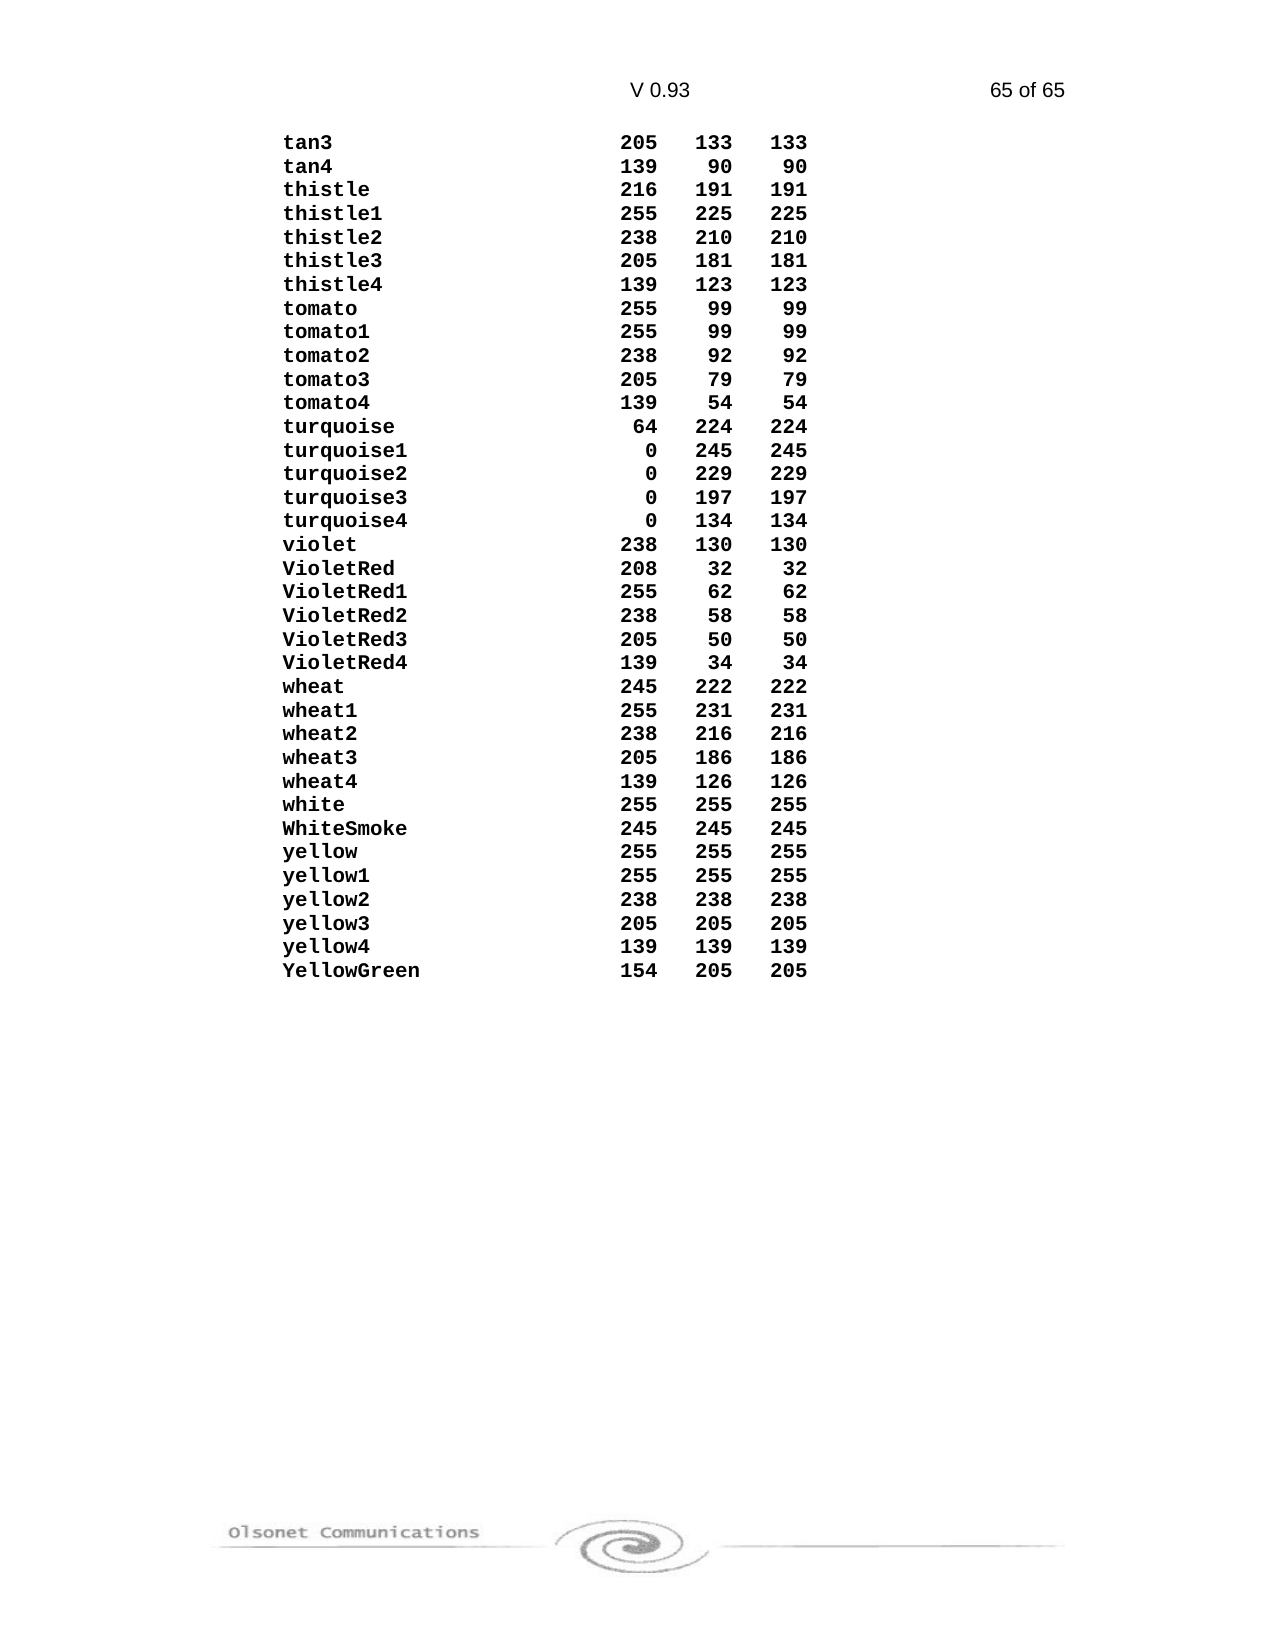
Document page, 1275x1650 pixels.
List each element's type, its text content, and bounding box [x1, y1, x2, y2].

text tomato4 139 54 54 [282, 392, 1065, 416]
text tan4 139 90 90 [282, 156, 1065, 179]
text wheat2 238 216 216 [282, 723, 1065, 747]
text thistle1 255 225 225 [282, 203, 1065, 227]
text yellow4 139 139 139 [282, 936, 1065, 960]
text turquoise2 0 229 229 [282, 463, 1065, 487]
text wheat3 205 186 186 [282, 747, 1065, 771]
text YellowGreen 154 205 205 [282, 960, 1065, 983]
text VioletRed1 255 62 62 [282, 581, 1065, 605]
text tan3 205 133 133 [282, 132, 1065, 156]
text yellow 255 255 255 [282, 842, 1065, 865]
text thistle3 205 181 181 [282, 250, 1065, 274]
text turquoise4 0 134 134 [282, 511, 1065, 534]
text wheat 245 222 222 [282, 676, 1065, 700]
text thistle4 139 123 123 [282, 274, 1065, 298]
text VioletRed 208 32 32 [282, 558, 1065, 581]
text tomato 255 99 99 [282, 298, 1065, 321]
text wheat1 255 231 231 [282, 700, 1065, 723]
text turquoise1 0 245 245 [282, 439, 1065, 463]
text wheat4 139 126 126 [282, 771, 1065, 794]
text yellow3 205 205 205 [282, 912, 1065, 936]
text tomato3 205 79 79 [282, 369, 1065, 392]
text yellow2 238 238 238 [282, 889, 1065, 912]
text tomato2 238 92 92 [282, 345, 1065, 369]
text white 255 255 255 [282, 794, 1065, 818]
text VioletRed4 139 34 34 [282, 652, 1065, 676]
text VioletRed2 238 58 58 [282, 605, 1065, 629]
text VioletRed3 205 50 50 [282, 629, 1065, 652]
text thistle 216 191 191 [282, 179, 1065, 203]
text turquoise 64 224 224 [282, 416, 1065, 439]
text WhiteSmoke 245 245 245 [282, 818, 1065, 842]
text thistle2 238 210 210 [282, 227, 1065, 250]
text tomato1 255 99 99 [282, 321, 1065, 345]
text turquoise3 0 197 197 [282, 487, 1065, 511]
text violet 238 130 130 [282, 534, 1065, 558]
text yellow1 255 255 255 [282, 865, 1065, 889]
picture [210, 1504, 1065, 1596]
